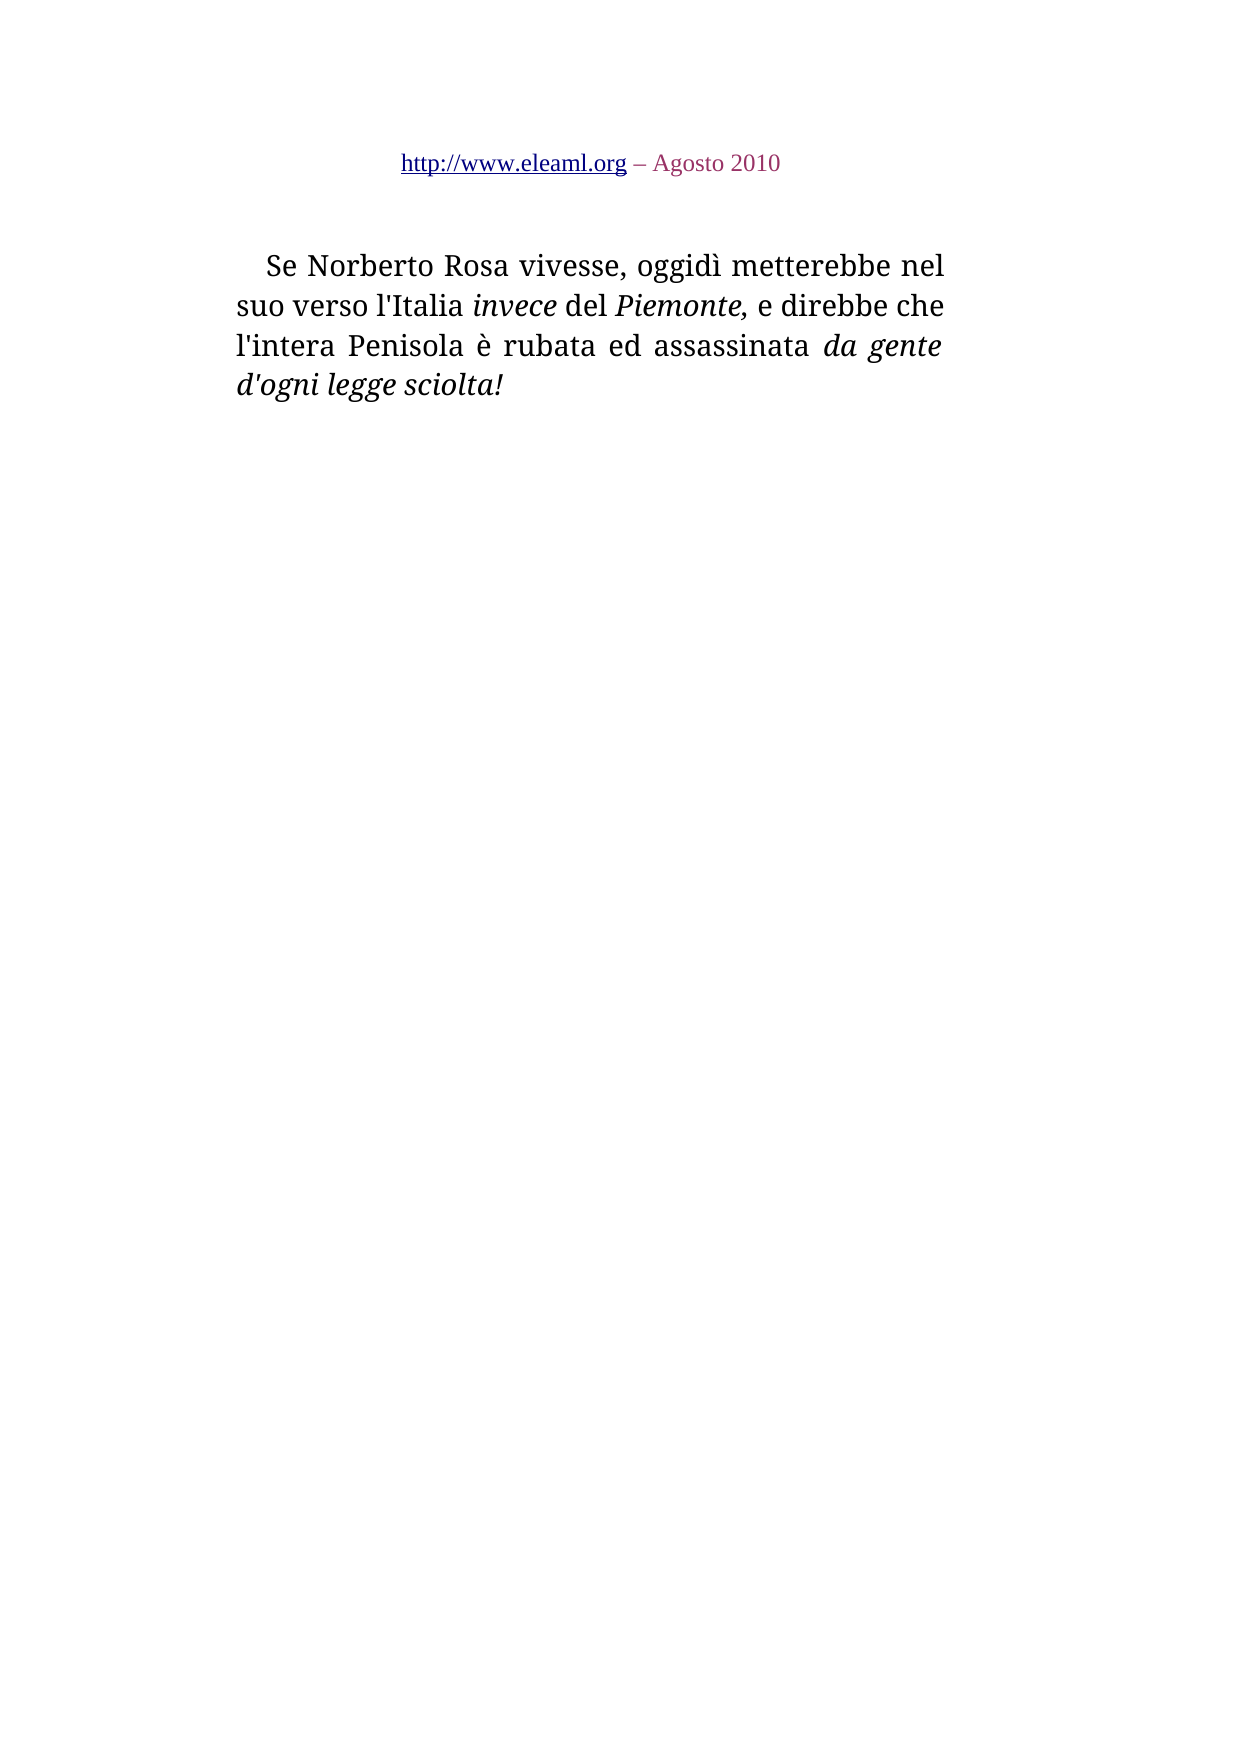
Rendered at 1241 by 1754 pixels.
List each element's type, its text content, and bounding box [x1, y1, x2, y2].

text Se Norberto Rosa vivesse, oggidì metterebbe nel suo verso l'Italia invece del Piemonte, e direbbe che l'intera Penisola è rubata ed assassinata da gente d'ogni legge sciolta! [236, 246, 945, 404]
